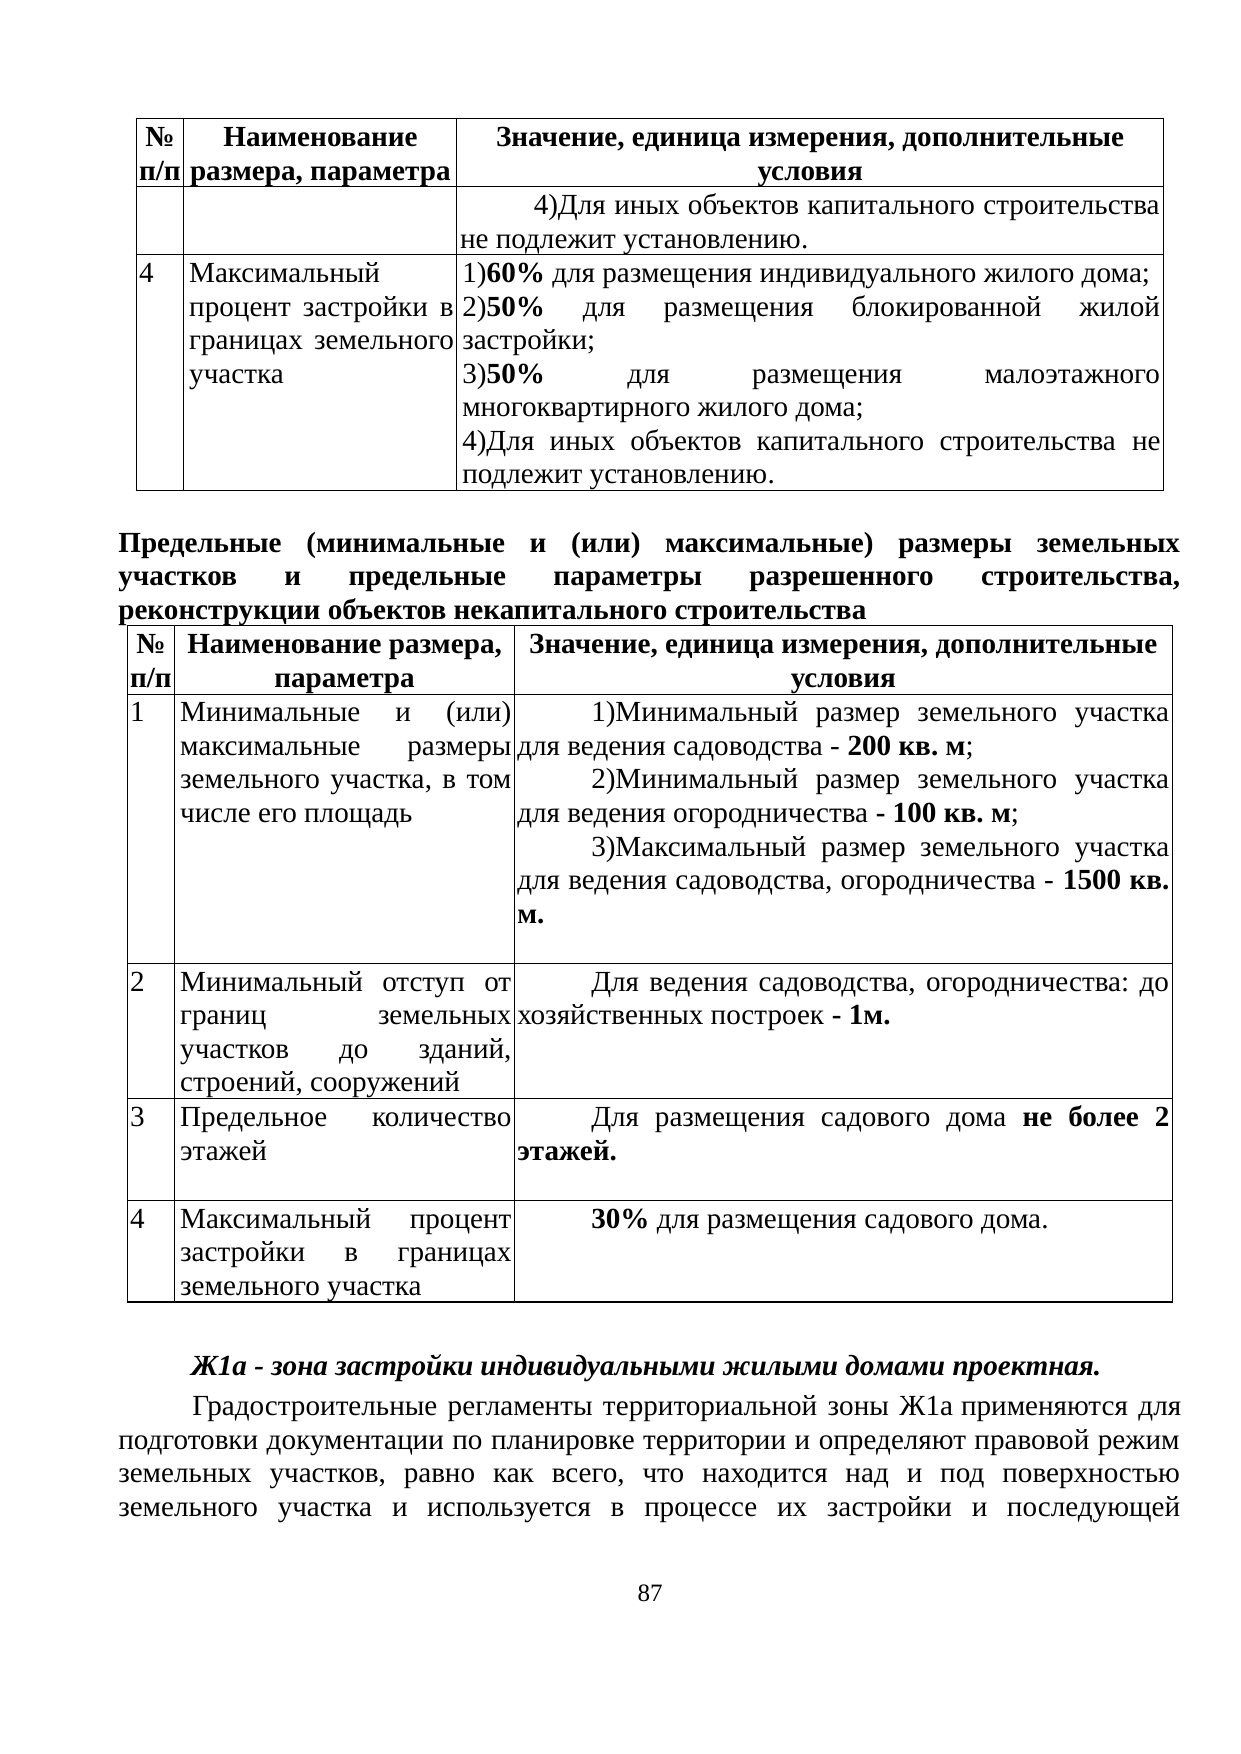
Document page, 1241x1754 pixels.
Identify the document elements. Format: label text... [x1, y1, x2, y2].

table_cell 4)Для иных объектов капитального строительства не подлежит установлению. [457, 187, 1163, 254]
table_header № п/п [128, 626, 174, 693]
table_cell Для размещения садового дома не более 2 этажей. [515, 1099, 1172, 1200]
table_cell 1)60% для размещения индивидуального жилого дома; 2)50% для размещения блокированной жилой застройки; 3)50% для размещения малоэтажного многоквартирного жилого дома; 4)Для иных объектов капитального строительства не подлежит установлению. [457, 255, 1163, 490]
table_cell 1)Минимальный размер земельного участка для ведения садоводства - 200 кв. м; 2)Минимальный размер земельного участка для ведения огородничества - 100 кв. м; 3)Максимальный размер земельного участка для ведения садоводства, огородничества - 1500 кв. м. [515, 695, 1172, 963]
table_cell 4 [128, 1201, 174, 1301]
table_cell [184, 187, 456, 254]
table_cell 3 [128, 1099, 174, 1200]
table_header № п/п [137, 119, 183, 186]
table_cell Минимальный отступ от границ земельных участков до зданий, строений, сооружений [175, 964, 514, 1098]
table_header Значение, единица измерения, дополнительные условия [457, 119, 1163, 186]
table_header Наименование размера, параметра [184, 119, 456, 186]
table_cell Предельное количество этажей [175, 1099, 514, 1200]
table_cell Максимальный процент застройки в границах земельного участка [175, 1201, 514, 1301]
table_header Наименование размера, параметра [175, 626, 514, 693]
table_cell 30% для размещения садового дома. [515, 1201, 1172, 1301]
table_cell 4 [137, 255, 183, 490]
text Градостроительные регламенты территориальной зоны Ж1а применяются для подготовки документации по планировке территории и определяют правовой режим земельных участков, равно как всего, что находится над и под поверхностью земельного участка и используется в процессе их застройки и последующей [118, 1388, 1181, 1522]
text Предельные (минимальные и (или) максимальные) размеры земельных участков и предельные параметры разрешенного строительства, реконструкции объектов некапитального строительства [118, 525, 1181, 625]
table_cell [137, 187, 183, 254]
table_cell 2 [128, 964, 174, 1098]
table_cell Минимальные и (или) максимальные размеры земельного участка, в том числе его площадь [175, 695, 514, 963]
subtitle Ж1а - зона застройки индивидуальными жилыми домами проектная. [118, 1348, 1181, 1382]
table_header Значение, единица измерения, дополнительные условия [515, 626, 1172, 693]
table_cell 1 [128, 695, 174, 963]
table_cell Для ведения садоводства, огородничества: до хозяйственных построек - 1м. [515, 964, 1172, 1098]
table_cell Максимальный процент застройки в границах земельного участка [184, 255, 456, 490]
